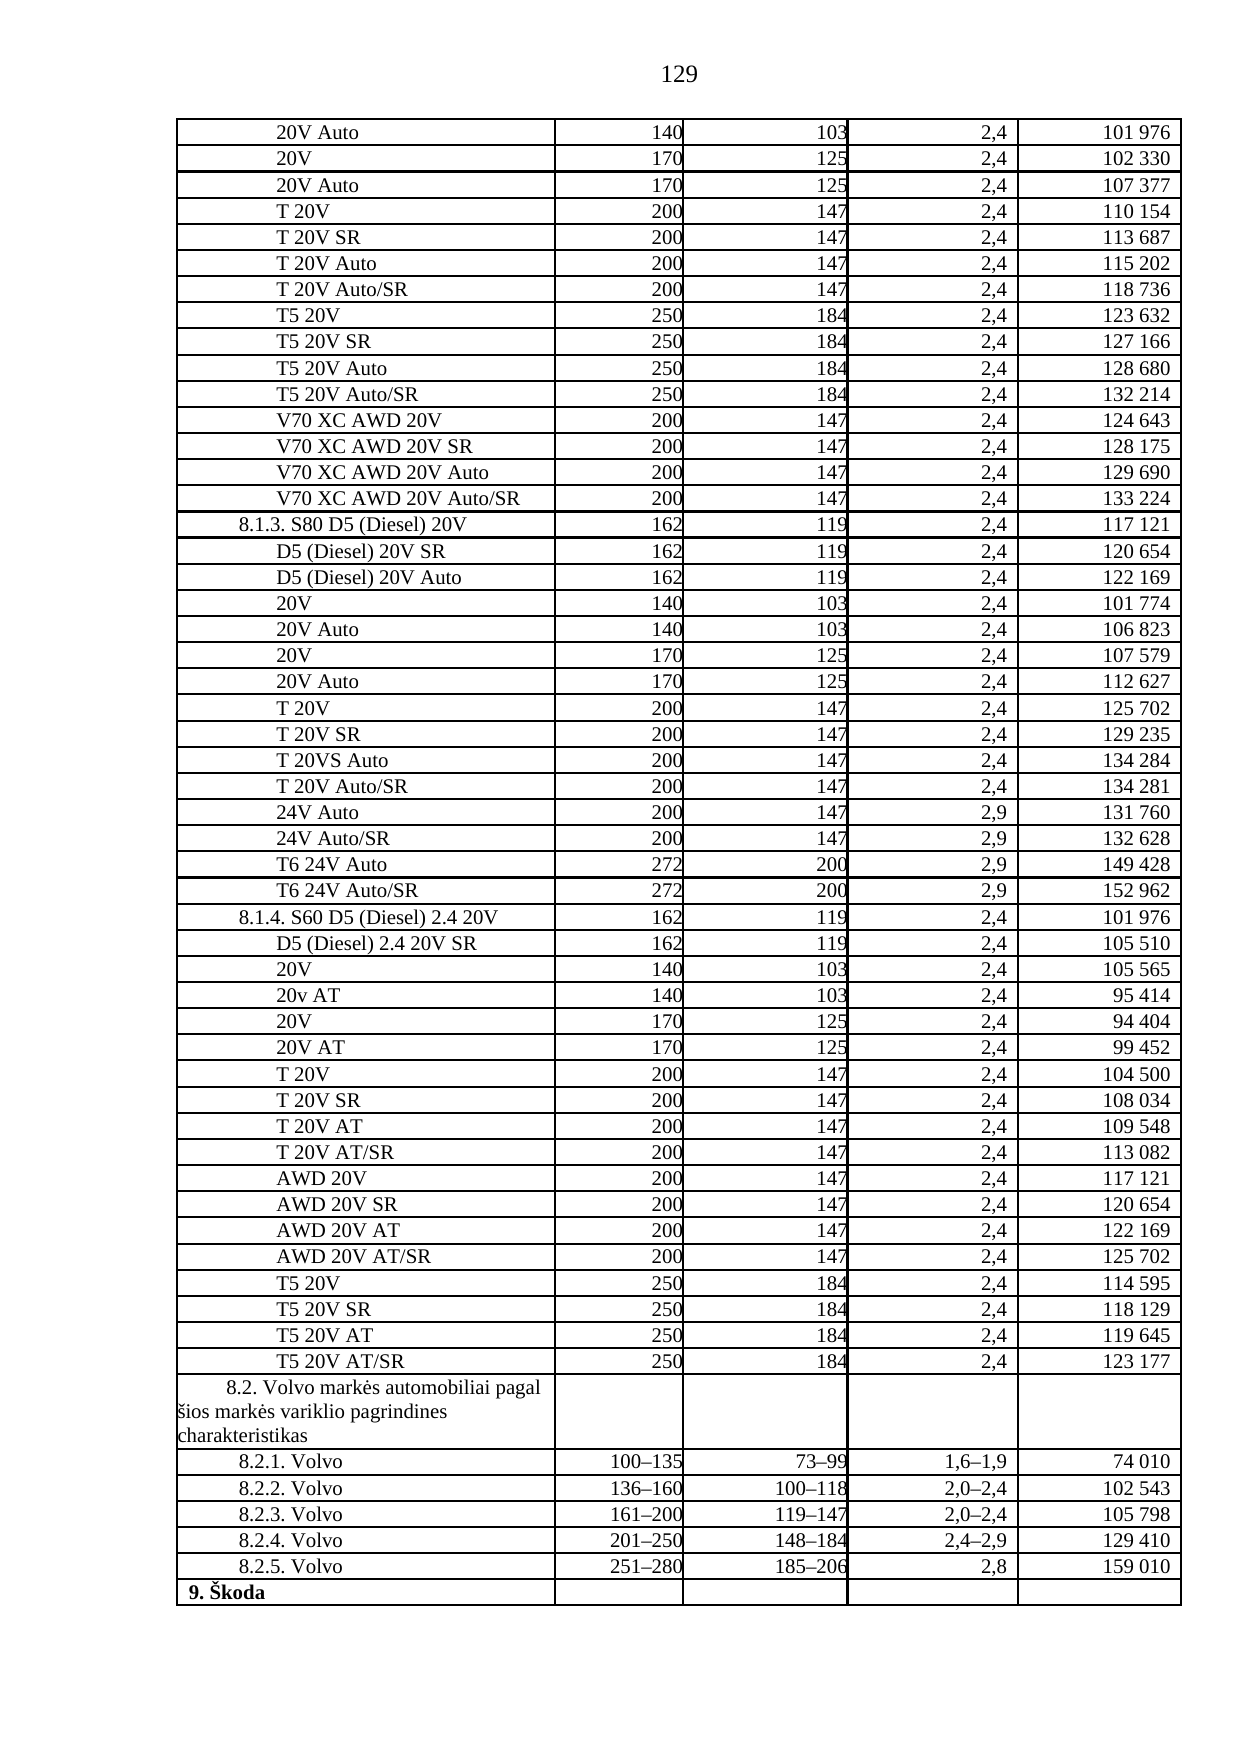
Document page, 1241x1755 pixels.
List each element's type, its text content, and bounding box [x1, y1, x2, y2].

table_cell 125 [684, 669, 846, 693]
table_cell 112 627 [1019, 669, 1180, 693]
table_cell 128 175 [1019, 434, 1180, 458]
table_cell 113 082 [1019, 1140, 1180, 1164]
table_cell 170 [556, 146, 682, 170]
table_cell 2,4 [849, 1192, 1017, 1216]
table_cell 105 510 [1019, 931, 1180, 955]
table_cell T 20V Auto/SR [178, 774, 554, 798]
table_cell 73–99 [684, 1450, 846, 1473]
table_cell 119 [684, 905, 846, 929]
table_cell 147 [684, 722, 846, 746]
table_cell 272 [556, 879, 682, 902]
table_cell 2,4 [849, 329, 1017, 353]
table_cell 250 [556, 382, 682, 406]
table_cell 115 202 [1019, 251, 1180, 275]
table_cell 74 010 [1019, 1450, 1180, 1473]
table_cell 8.2.4. Volvo [178, 1528, 554, 1552]
table_cell 200 [556, 1245, 682, 1268]
table_cell 147 [684, 1114, 846, 1138]
table_cell 200 [556, 1192, 682, 1216]
table_cell T5 20V SR [178, 329, 554, 353]
table_cell 8.2.1. Volvo [178, 1450, 554, 1473]
table_cell 122 169 [1019, 565, 1180, 589]
table_cell 101 976 [1019, 120, 1180, 144]
table_cell 119–147 [684, 1502, 846, 1526]
table_cell T 20VS Auto [178, 748, 554, 772]
table_cell T6 24V Auto [178, 852, 554, 876]
table_cell 2,4 [849, 460, 1017, 484]
table_cell 2,4 [849, 905, 1017, 929]
table_cell 162 [556, 513, 682, 536]
table_cell 200 [556, 199, 682, 223]
table_cell 129 690 [1019, 460, 1180, 484]
table_cell 8.2. Volvo markės automobiliai pagal šios markės variklio pagrindines charakteristikas [178, 1375, 554, 1447]
table_cell [849, 1375, 1017, 1447]
table_cell 119 [684, 565, 846, 589]
table_cell 200 [556, 277, 682, 301]
table_cell 119 645 [1019, 1323, 1180, 1347]
table_cell 147 [684, 460, 846, 484]
table_cell 147 [684, 277, 846, 301]
table_cell T 20V [178, 1061, 554, 1086]
table_cell T 20V [178, 695, 554, 719]
table_cell 251–280 [556, 1554, 682, 1578]
table_cell 104 500 [1019, 1061, 1180, 1086]
table_cell 123 177 [1019, 1349, 1180, 1373]
table_cell 250 [556, 1271, 682, 1295]
table_cell 200 [556, 748, 682, 772]
table_cell T5 20V [178, 1271, 554, 1295]
table_cell 200 [684, 879, 846, 902]
table_cell 101 774 [1019, 591, 1180, 615]
table_cell 147 [684, 408, 846, 432]
table_cell 8.1.4. S60 D5 (Diesel) 2.4 20V [178, 905, 554, 929]
table_cell 200 [556, 1088, 682, 1112]
table_cell 147 [684, 434, 846, 458]
table_cell 2,4–2,9 [849, 1528, 1017, 1552]
table_cell 24V Auto [178, 800, 554, 824]
table_cell 8.1.3. S80 D5 (Diesel) 20V [178, 513, 554, 536]
table_cell 125 [684, 1009, 846, 1033]
table_cell 125 [684, 1035, 846, 1059]
table_cell 2,9 [849, 852, 1017, 876]
table_cell 147 [684, 251, 846, 275]
table_cell 200 [556, 251, 682, 275]
table_cell 2,4 [849, 565, 1017, 589]
table_cell 2,9 [849, 800, 1017, 824]
table_cell 147 [684, 1192, 846, 1216]
table_cell 147 [684, 225, 846, 249]
table_cell 184 [684, 1297, 846, 1321]
table_cell 8.2.2. Volvo [178, 1476, 554, 1500]
table_cell 2,4 [849, 695, 1017, 719]
table_cell 119 [684, 539, 846, 563]
table_cell 2,4 [849, 1114, 1017, 1138]
table_cell 2,4 [849, 1088, 1017, 1112]
table_cell 2,4 [849, 199, 1017, 223]
table_cell 2,4 [849, 1323, 1017, 1347]
table_cell 2,4 [849, 617, 1017, 641]
table_cell 119 [684, 513, 846, 536]
table_cell 103 [684, 983, 846, 1007]
table_cell 101 976 [1019, 905, 1180, 929]
table_cell 2,4 [849, 1166, 1017, 1190]
table_cell 2,4 [849, 382, 1017, 406]
table_cell 2,4 [849, 356, 1017, 379]
table_cell 125 [684, 643, 846, 667]
table_cell T 20V SR [178, 225, 554, 249]
table_cell 2,4 [849, 225, 1017, 249]
table_cell 184 [684, 382, 846, 406]
table_cell 170 [556, 643, 682, 667]
table_cell 20V Auto [178, 669, 554, 693]
table_cell 118 129 [1019, 1297, 1180, 1321]
table_cell 125 [684, 173, 846, 197]
table_cell 2,4 [849, 1140, 1017, 1164]
table_cell 200 [556, 1166, 682, 1190]
table_cell T6 24V Auto/SR [178, 879, 554, 902]
table_cell 170 [556, 669, 682, 693]
table_cell 127 166 [1019, 329, 1180, 353]
table_cell 200 [556, 1218, 682, 1242]
table_cell 2,9 [849, 879, 1017, 902]
table_cell 114 595 [1019, 1271, 1180, 1295]
table_cell 125 702 [1019, 1245, 1180, 1268]
table_cell 109 548 [1019, 1114, 1180, 1138]
table_cell 152 962 [1019, 879, 1180, 902]
table_cell AWD 20V SR [178, 1192, 554, 1216]
table_cell T5 20V AT [178, 1323, 554, 1347]
table_cell 20V Auto [178, 173, 554, 197]
table_cell T5 20V SR [178, 1297, 554, 1321]
table_cell 9. Škoda [178, 1580, 554, 1604]
table_cell AWD 20V [178, 1166, 554, 1190]
table_cell AWD 20V AT/SR [178, 1245, 554, 1268]
table_cell 107 579 [1019, 643, 1180, 667]
table_cell D5 (Diesel) 20V SR [178, 539, 554, 563]
table_cell D5 (Diesel) 20V Auto [178, 565, 554, 589]
table_cell 103 [684, 617, 846, 641]
table_cell 128 680 [1019, 356, 1180, 379]
table_cell [684, 1375, 846, 1447]
table_cell 147 [684, 1061, 846, 1086]
table_cell 2,4 [849, 748, 1017, 772]
table_cell 20V [178, 591, 554, 615]
table_cell 100–135 [556, 1450, 682, 1473]
table_cell 113 687 [1019, 225, 1180, 249]
table_cell 132 214 [1019, 382, 1180, 406]
table_cell 134 281 [1019, 774, 1180, 798]
table_cell 200 [556, 1140, 682, 1164]
table_cell 2,4 [849, 591, 1017, 615]
table_cell 110 154 [1019, 199, 1180, 223]
table_cell 132 628 [1019, 826, 1180, 850]
table_cell 2,0–2,4 [849, 1502, 1017, 1526]
table_cell 2,4 [849, 931, 1017, 955]
table_cell 2,4 [849, 251, 1017, 275]
table_cell 147 [684, 695, 846, 719]
table_cell [1019, 1375, 1180, 1447]
table_cell 250 [556, 356, 682, 379]
table_cell 119 [684, 931, 846, 955]
table_cell 2,4 [849, 1009, 1017, 1033]
table_cell 272 [556, 852, 682, 876]
table_cell 2,4 [849, 513, 1017, 536]
table_cell 2,0–2,4 [849, 1476, 1017, 1500]
table_cell 20V [178, 1009, 554, 1033]
table_cell 170 [556, 173, 682, 197]
table_cell 184 [684, 1271, 846, 1295]
table_cell 136–160 [556, 1476, 682, 1500]
table_cell V70 XC AWD 20V Auto [178, 460, 554, 484]
table_cell 200 [556, 826, 682, 850]
table_cell 2,4 [849, 1061, 1017, 1086]
table_cell 95 414 [1019, 983, 1180, 1007]
table_cell AWD 20V AT [178, 1218, 554, 1242]
table_cell [684, 1580, 846, 1604]
table_cell T5 20V AT/SR [178, 1349, 554, 1373]
table_cell 129 235 [1019, 722, 1180, 746]
table_cell 162 [556, 931, 682, 955]
table_cell 2,4 [849, 277, 1017, 301]
table_cell 117 121 [1019, 1166, 1180, 1190]
table_cell 20V Auto [178, 120, 554, 144]
table_cell 2,4 [849, 539, 1017, 563]
table_cell 20V [178, 643, 554, 667]
table_cell 133 224 [1019, 486, 1180, 510]
table_cell T5 20V Auto/SR [178, 382, 554, 406]
table_cell 200 [556, 1114, 682, 1138]
table_cell 200 [556, 225, 682, 249]
table_cell 8.2.3. Volvo [178, 1502, 554, 1526]
table_cell 20V AT [178, 1035, 554, 1059]
table_cell T 20V AT [178, 1114, 554, 1138]
table_cell D5 (Diesel) 2.4 20V SR [178, 931, 554, 955]
table_cell 2,8 [849, 1554, 1017, 1578]
table_cell 250 [556, 1349, 682, 1373]
table_cell 147 [684, 800, 846, 824]
table_cell 2,4 [849, 722, 1017, 746]
table_cell T 20V Auto/SR [178, 277, 554, 301]
table_cell 2,4 [849, 120, 1017, 144]
table_cell 200 [556, 722, 682, 746]
table_cell 2,4 [849, 146, 1017, 170]
table_cell 131 760 [1019, 800, 1180, 824]
table_cell V70 XC AWD 20V Auto/SR [178, 486, 554, 510]
table_cell 125 [684, 146, 846, 170]
table_cell 140 [556, 983, 682, 1007]
table_cell 2,9 [849, 826, 1017, 850]
table_cell [556, 1580, 682, 1604]
table_cell 120 654 [1019, 1192, 1180, 1216]
table_cell 124 643 [1019, 408, 1180, 432]
table_cell 140 [556, 957, 682, 981]
table_cell 2,4 [849, 1349, 1017, 1373]
table_cell 120 654 [1019, 539, 1180, 563]
table_cell 2,4 [849, 1245, 1017, 1268]
table_cell 106 823 [1019, 617, 1180, 641]
table_cell 200 [556, 695, 682, 719]
table_cell 250 [556, 1323, 682, 1347]
table_cell 147 [684, 486, 846, 510]
table_cell 2,4 [849, 1297, 1017, 1321]
table_cell 149 428 [1019, 852, 1180, 876]
table_cell 162 [556, 905, 682, 929]
table_cell 148–184 [684, 1528, 846, 1552]
table_cell 201–250 [556, 1528, 682, 1552]
table_cell [556, 1375, 682, 1447]
table_cell 140 [556, 120, 682, 144]
table_cell 140 [556, 617, 682, 641]
table_cell 147 [684, 1245, 846, 1268]
table_cell 147 [684, 748, 846, 772]
table_cell 103 [684, 120, 846, 144]
table_cell 170 [556, 1009, 682, 1033]
table_cell 200 [556, 1061, 682, 1086]
table_cell 200 [556, 486, 682, 510]
table_cell 147 [684, 1088, 846, 1112]
table_cell 2,4 [849, 486, 1017, 510]
table_cell 147 [684, 826, 846, 850]
table_cell 162 [556, 565, 682, 589]
table_cell 1,6–1,9 [849, 1450, 1017, 1473]
table_cell [849, 1580, 1017, 1604]
table_cell 105 565 [1019, 957, 1180, 981]
table_cell 147 [684, 199, 846, 223]
table_cell 2,4 [849, 983, 1017, 1007]
table_cell 140 [556, 591, 682, 615]
table_cell 102 330 [1019, 146, 1180, 170]
table_cell 2,4 [849, 173, 1017, 197]
table_cell 147 [684, 1218, 846, 1242]
table_cell T 20V AT/SR [178, 1140, 554, 1164]
table_cell 125 702 [1019, 695, 1180, 719]
table_cell 250 [556, 329, 682, 353]
table_cell 200 [556, 408, 682, 432]
table_cell 2,4 [849, 669, 1017, 693]
table_cell 147 [684, 1166, 846, 1190]
table_cell 184 [684, 1349, 846, 1373]
table_cell 147 [684, 774, 846, 798]
table_cell [1019, 1580, 1180, 1604]
table_cell 161–200 [556, 1502, 682, 1526]
table_cell 200 [684, 852, 846, 876]
table_cell 100–118 [684, 1476, 846, 1500]
table_cell 200 [556, 460, 682, 484]
table_cell 20V [178, 146, 554, 170]
table_cell 170 [556, 1035, 682, 1059]
table_cell 2,4 [849, 1271, 1017, 1295]
table_cell T 20V SR [178, 1088, 554, 1112]
table_cell 200 [556, 774, 682, 798]
table_cell 103 [684, 957, 846, 981]
table_cell 8.2.5. Volvo [178, 1554, 554, 1578]
table_cell 108 034 [1019, 1088, 1180, 1112]
table_cell V70 XC AWD 20V [178, 408, 554, 432]
table_cell 2,4 [849, 957, 1017, 981]
table_cell 250 [556, 1297, 682, 1321]
table_cell 118 736 [1019, 277, 1180, 301]
table_cell T 20V [178, 199, 554, 223]
table_cell 117 121 [1019, 513, 1180, 536]
table_cell 159 010 [1019, 1554, 1180, 1578]
table_cell T 20V SR [178, 722, 554, 746]
table_cell T5 20V [178, 303, 554, 327]
table_cell 2,4 [849, 774, 1017, 798]
table_cell 94 404 [1019, 1009, 1180, 1033]
table_cell 2,4 [849, 434, 1017, 458]
table_cell 2,4 [849, 643, 1017, 667]
table_cell 184 [684, 356, 846, 379]
table_cell 99 452 [1019, 1035, 1180, 1059]
table_cell 20v AT [178, 983, 554, 1007]
table_cell 184 [684, 1323, 846, 1347]
table_cell 2,4 [849, 408, 1017, 432]
table_cell 147 [684, 1140, 846, 1164]
table_cell 20V [178, 957, 554, 981]
table_cell T 20V Auto [178, 251, 554, 275]
table_cell 24V Auto/SR [178, 826, 554, 850]
table_cell 102 543 [1019, 1476, 1180, 1500]
table_cell 129 410 [1019, 1528, 1180, 1552]
table_cell 20V Auto [178, 617, 554, 641]
table_cell 2,4 [849, 303, 1017, 327]
table_cell 123 632 [1019, 303, 1180, 327]
table_cell 200 [556, 800, 682, 824]
table_cell 200 [556, 434, 682, 458]
table_cell 184 [684, 329, 846, 353]
table_cell 185–206 [684, 1554, 846, 1578]
table_cell T5 20V Auto [178, 356, 554, 379]
table_cell 2,4 [849, 1035, 1017, 1059]
table_cell 250 [556, 303, 682, 327]
table_cell 2,4 [849, 1218, 1017, 1242]
table_cell 107 377 [1019, 173, 1180, 197]
table_cell 162 [556, 539, 682, 563]
table_cell 184 [684, 303, 846, 327]
table_cell 122 169 [1019, 1218, 1180, 1242]
table_cell 105 798 [1019, 1502, 1180, 1526]
table_cell 134 284 [1019, 748, 1180, 772]
table_cell V70 XC AWD 20V SR [178, 434, 554, 458]
table_cell 103 [684, 591, 846, 615]
